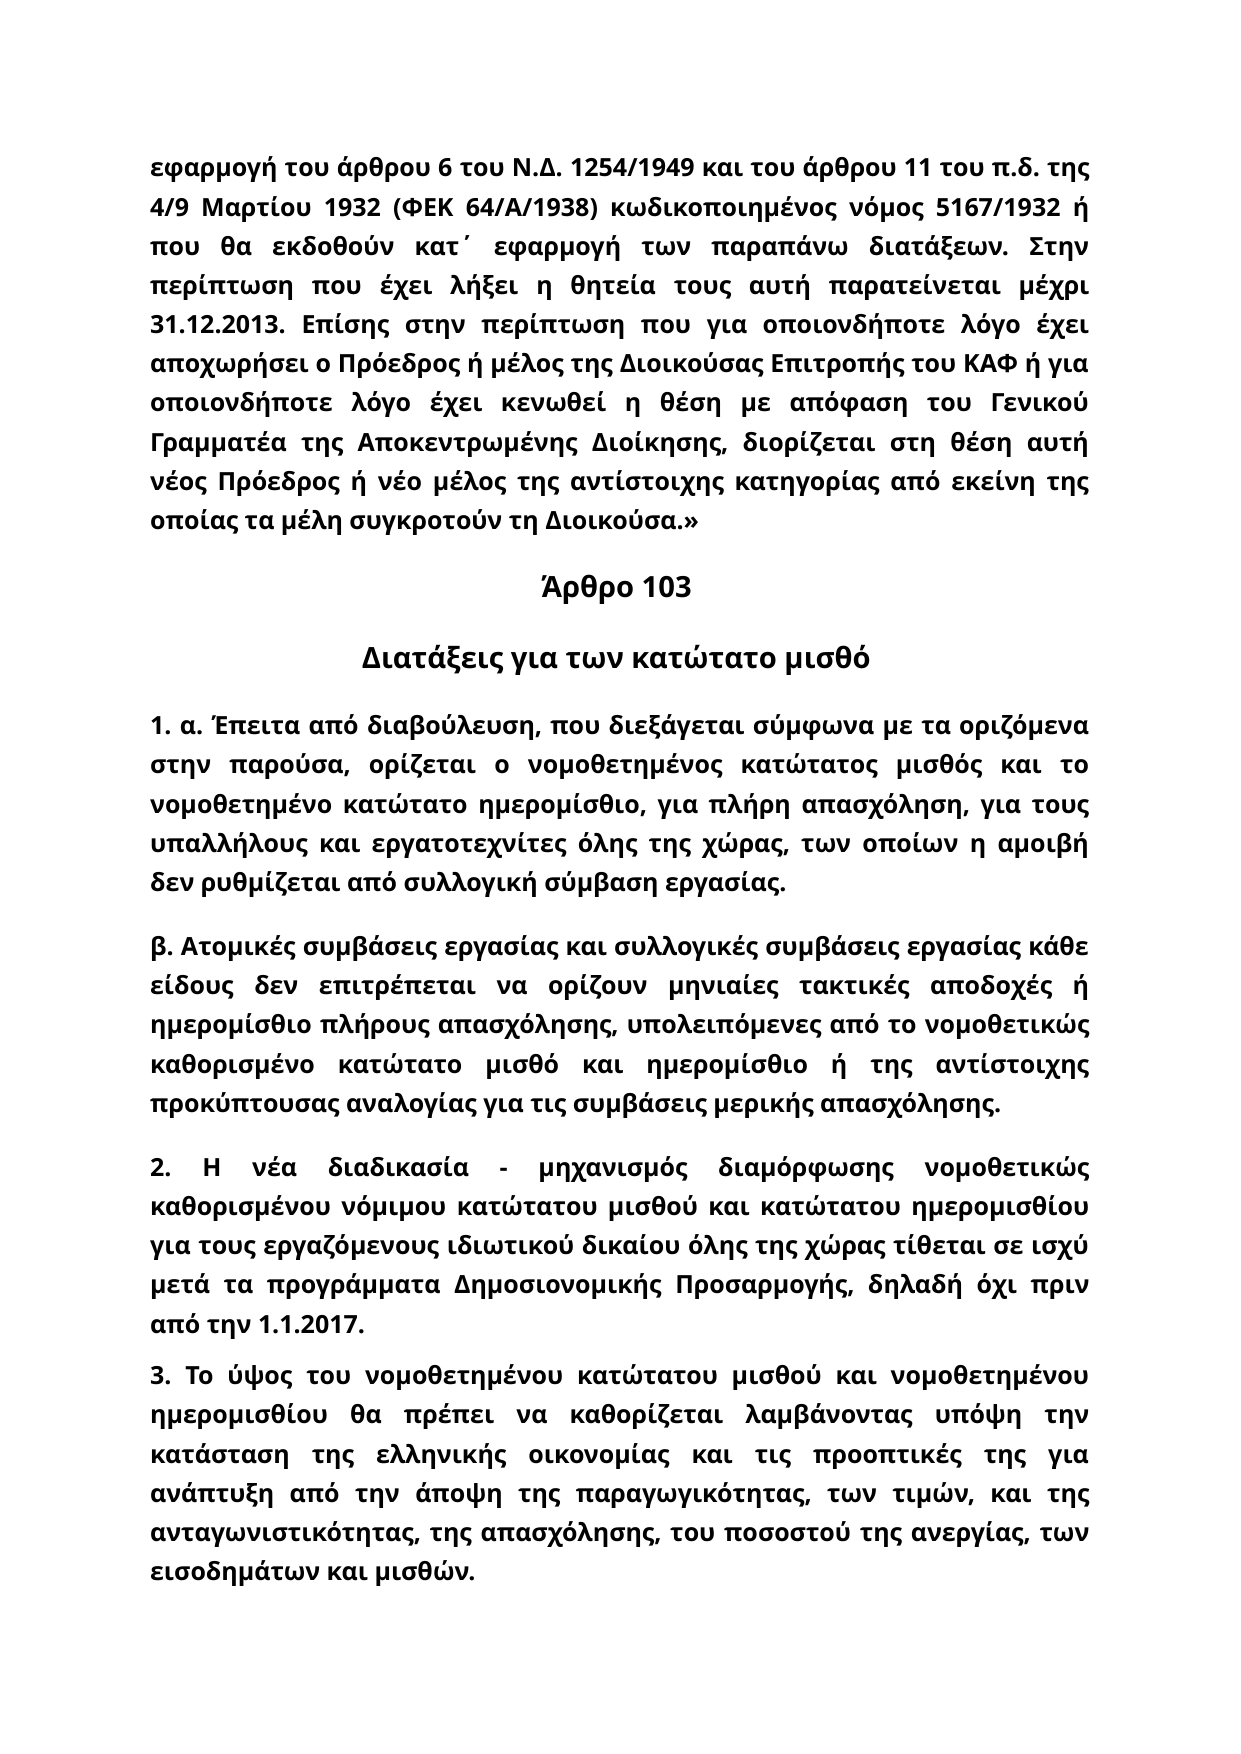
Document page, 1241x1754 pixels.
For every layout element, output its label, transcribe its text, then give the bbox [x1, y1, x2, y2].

text β. Ατομικές συμβάσεις εργασίας και συλλογικές συμβάσεις εργασίας κάθε είδους δεν επιτρέπεται να ορίζουν μηνιαίες τακτικές αποδοχές ή ημερομίσθιο πλήρους απασχόλησης, υπολειπόμενες από το νομοθετικώς καθορισμένο κατώτατο μισθό και ημερομίσθιο ή της αντίστοιχης προκύπτουσας αναλογίας για τις συμβάσεις μερικής απασχόλησης. [150, 929, 1090, 1119]
text 1. α. Έπειτα από διαβούλευση, που διεξάγεται σύμφωνα με τα οριζόμενα στην παρούσα, ορίζεται ο νομοθετημένος κατώτατος μισθός και το νομοθετημένο κατώτατο ημερομίσθιο, για πλήρη απασχόληση, για τους υπαλλήλους και εργατοτεχνίτες όλης της χώρας, των οποίων η αμοιβή δεν ρυθμίζεται από συλλογική σύμβαση εργασίας. [150, 708, 1090, 899]
text εφαρμογή του άρθρου 6 του Ν.Δ. 1254/1949 και του άρθρου 11 του π.δ. της 4/9 Μαρτίου 1932 (ΦΕΚ 64/Α/1938) κωδικοποιημένος νόμος 5167/1932 ή που θα εκδοθούν κατ΄ εφαρμογή των παραπάνω διατάξεων. Στην περίπτωση που έχει λήξει η θητεία τους αυτή παρατείνεται μέχρι 31.12.2013. Επίσης στην περίπτωση που για οποιονδήποτε λόγο έχει αποχωρήσει ο Πρόεδρος ή μέλος της Διοικούσας Επιτροπής του ΚΑΦ ή για οποιονδήποτε λόγο έχει κενωθεί η θέση με απόφαση του Γενικού Γραμματέα της Αποκεντρωμένης Διοίκησης, διορίζεται στη θέση αυτή νέος Πρόεδρος ή νέο μέλος της αντίστοιχης κατηγορίας από εκείνη της οποίας τα μέλη συγκροτούν τη Διοικούσα.» [150, 150, 1090, 537]
subtitle Διατάξεις για των κατώτατο μισθό [150, 637, 1090, 677]
text 2. Η νέα διαδικασία - μηχανισμός διαμόρφωσης νομοθετικώς καθορισμένου νόμιμου κατώτατου μισθού και κατώτατου ημερομισθίου για τους εργαζόμενους ιδιωτικού δικαίου όλης της χώρας τίθεται σε ισχύ μετά τα προγράμματα Δημοσιονομικής Προσαρμογής, δηλαδή όχι πριν από την 1.1.2017. [150, 1149, 1090, 1340]
text 3. Το ύψος του νομοθετημένου κατώτατου μισθού και νομοθετημένου ημερομισθίου θα πρέπει να καθορίζεται λαμβάνοντας υπόψη την κατάσταση της ελληνικής οικονομίας και τις προοπτικές της για ανάπτυξη από την άποψη της παραγωγικότητας, των τιμών, και της ανταγωνιστικότητας, της απασχόλησης, του ποσοστού της ανεργίας, των εισοδημάτων και μισθών. [150, 1358, 1090, 1588]
subtitle Άρθρο 103 [150, 567, 1090, 606]
